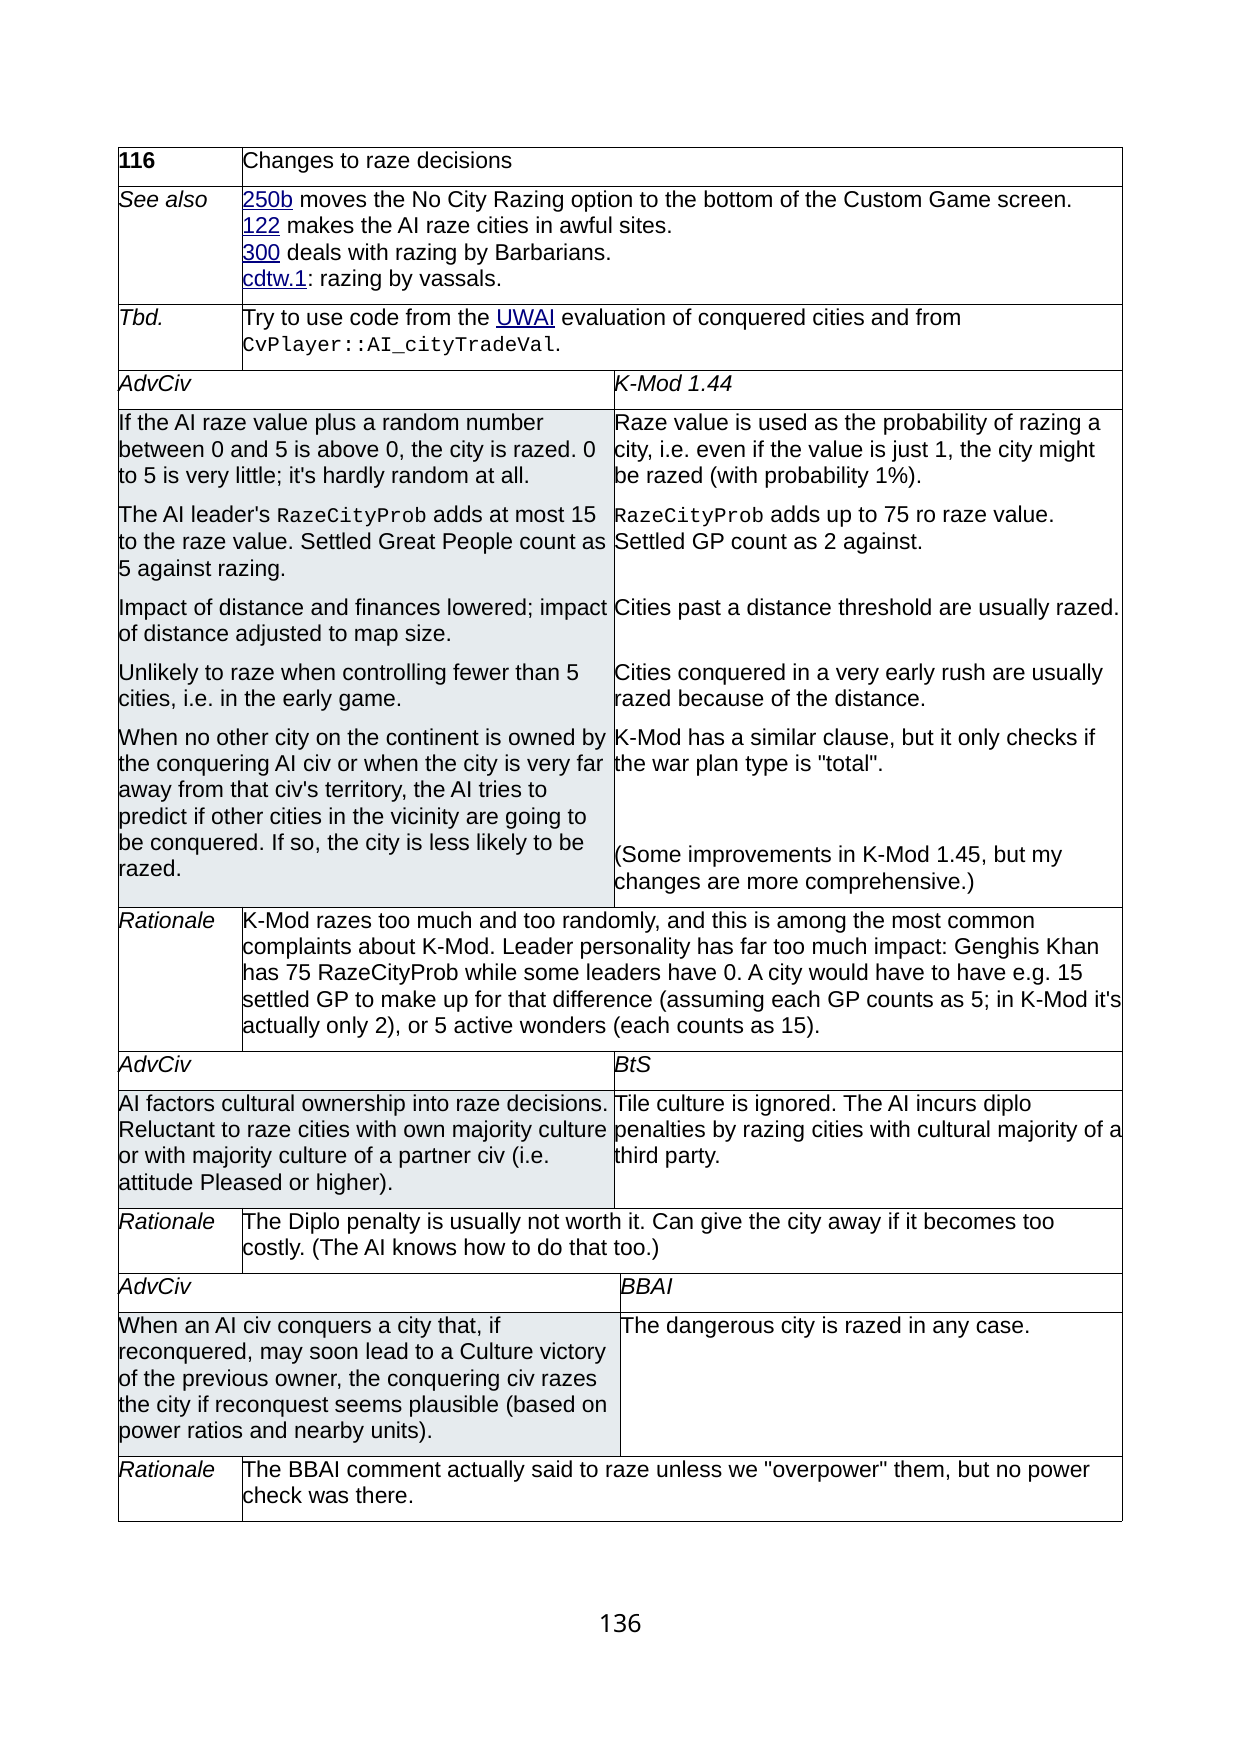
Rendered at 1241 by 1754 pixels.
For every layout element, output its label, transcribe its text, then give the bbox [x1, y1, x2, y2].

table_cell BtS [615, 1052, 1122, 1090]
table_cell BBAI [621, 1274, 1122, 1312]
table_cell The Diplo penalty is usually not worth it. Can give the city away if it becomes too costly. (The AI knows how to do that too.) [243, 1209, 1122, 1273]
table_cell K-Mod razes too much and too randomly, and this is among the most common complaints about K-Mod. Leader personality has far too much impact: Genghis Khan has 75 RazeCityProb while some leaders have 0. A city would have to have e.g. 15 settled GP to make up for that difference (assuming each GP counts as 5; in K-Mod it's actually only 2), or 5 active wonders (each counts as 15). [243, 908, 1122, 1051]
table_cell Rationale [119, 1209, 242, 1273]
table_cell Tbd. [119, 305, 242, 370]
table_cell Raze value is used as the probability of razing a city, i.e. even if the value is just 1, the city might be razed (with probability 1%). RazeCityProb adds up to 75 ro raze value. Settled GP count as 2 against. Cities past a distance threshold are usually razed. Cities conquered in a very early rush are usually razed because of the distance. K-Mod has a similar clause, but it only checks if the war plan type is "total". (Some improvements in K-Mod 1.45, but my changes are more comprehensive.) [615, 410, 1122, 907]
table_cell 250b moves the No City Razing option to the bottom of the Custom Game screen. 122 makes the AI raze cities in awful sites. 300 deals with razing by Barbarians. cdtw.1: razing by vassals. [243, 187, 1122, 304]
table_cell Tile culture is ignored. The AI incurs diplo penalties by razing cities with cultural majority of a third party. [615, 1091, 1122, 1208]
table_cell Rationale [119, 1457, 242, 1521]
table_cell Rationale [119, 908, 242, 1051]
table_header 116 [119, 148, 242, 186]
table_cell When an AI civ conquers a city that, if reconquered, may soon lead to a Culture victory of the previous owner, the conquering civ razes the city if reconquest seems plausible (based on power ratios and nearby units). [119, 1313, 620, 1456]
table_cell K-Mod 1.44 [615, 371, 1122, 409]
table_cell See also [119, 187, 242, 304]
table_cell The BBAI comment actually said to raze unless we "overpower" them, but no power check was there. [243, 1457, 1122, 1521]
table_cell Try to use code from the UWAI evaluation of conquered cities and from CvPlayer::AI_cityTradeVal. [243, 305, 1122, 370]
table_header Changes to raze decisions [243, 148, 1122, 186]
table_cell AdvCiv [119, 1052, 614, 1090]
table_cell AdvCiv [119, 371, 614, 409]
table_cell AdvCiv [119, 1274, 620, 1312]
table_cell If the AI raze value plus a random number between 0 and 5 is above 0, the city is razed. 0 to 5 is very little; it's hardly random at all. The AI leader's RazeCityProb adds at most 15 to the raze value. Settled Great People count as 5 against razing. Impact of distance and finances lowered; impact of distance adjusted to map size. Unlikely to raze when controlling fewer than 5 cities, i.e. in the early game. When no other city on the continent is owned by the conquering AI civ or when the city is very far away from that civ's territory, the AI tries to predict if other cities in the vicinity are going to be conquered. If so, the city is less likely to be razed. [119, 410, 614, 907]
table_cell AI factors cultural ownership into raze decisions. Reluctant to raze cities with own majority culture or with majority culture of a partner civ (i.e. attitude Pleased or higher). [119, 1091, 614, 1208]
table_cell The dangerous city is razed in any case. [621, 1313, 1122, 1456]
